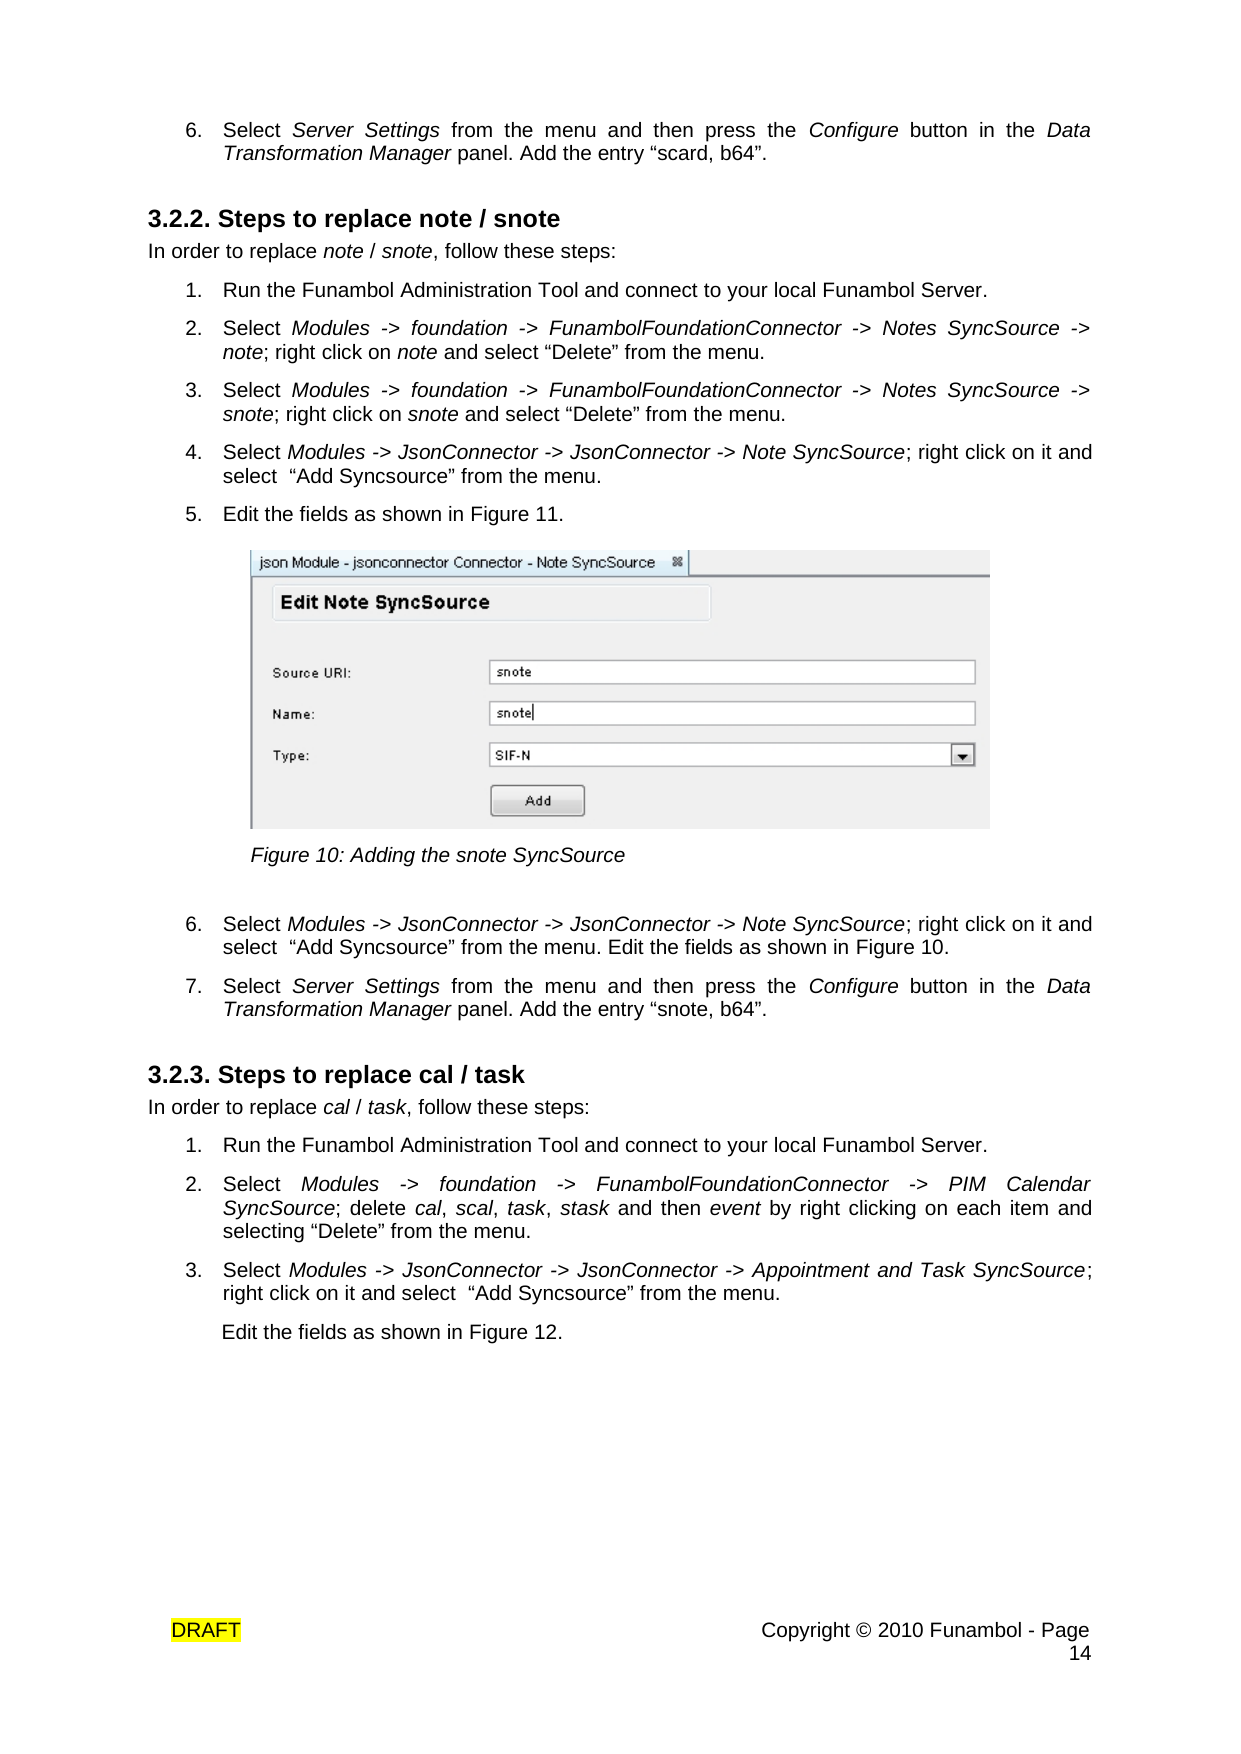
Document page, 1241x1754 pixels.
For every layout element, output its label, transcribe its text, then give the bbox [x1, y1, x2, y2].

list Select Modules -> JsonConnector -> JsonConnector -> Appointment and Task SyncSource; right click on it and select “Add Syncsource” from the menu. [185, 1258, 1093, 1305]
list Select Modules -> foundation -> FunambolFoundationConnector -> Notes SyncSource -> snote; right click on snote and select “Delete” from the menu. [185, 379, 1093, 426]
text In order to replace cal / task, follow these steps: [148, 1095, 1093, 1119]
list Select Modules -> foundation -> FunambolFoundationConnector -> Notes SyncSource -> note; right click on note and select “Delete” from the menu. [185, 317, 1093, 364]
list Select Modules -> foundation -> FunambolFoundationConnector -> PIM Calendar SyncSource; delete cal, scal, task, stask and then event by right clicking on each item and selecting “Delete” from the menu. [185, 1172, 1093, 1243]
picture [250, 550, 990, 829]
list Edit the fields as shown in Figure 11. [185, 503, 1093, 526]
list Select Modules -> JsonConnector -> JsonConnector -> Note SyncSource; right click on it and select “Add Syncsource” from the menu. Edit the fields as shown in Figure 10. [185, 541, 1093, 959]
list Figure 10: Adding the snote SyncSource [250, 829, 990, 867]
text Edit the fields as shown in Figure 12. [221, 1320, 1093, 1344]
subtitle Steps to replace note / snote [148, 205, 1093, 233]
text In order to replace note / snote, follow these steps: [148, 239, 1093, 263]
list Select Server Settings from the menu and then press the Configure button in the Data Transformation Manager panel. Add the entry “snote, b64”. [185, 974, 1093, 1021]
list Run the Funambol Administration Tool and connect to your local Funambol Server. [185, 1134, 1093, 1157]
list Select Server Settings from the menu and then press the Configure button in the Data Transformation Manager panel. Add the entry “scard, b64”. [185, 118, 1093, 165]
list Select Modules -> JsonConnector -> JsonConnector -> Note SyncSource; right click on it and select “Add Syncsource” from the menu. [185, 441, 1093, 488]
subtitle Steps to replace cal / task [148, 1061, 1093, 1089]
list Run the Funambol Administration Tool and connect to your local Funambol Server. [185, 278, 1093, 302]
